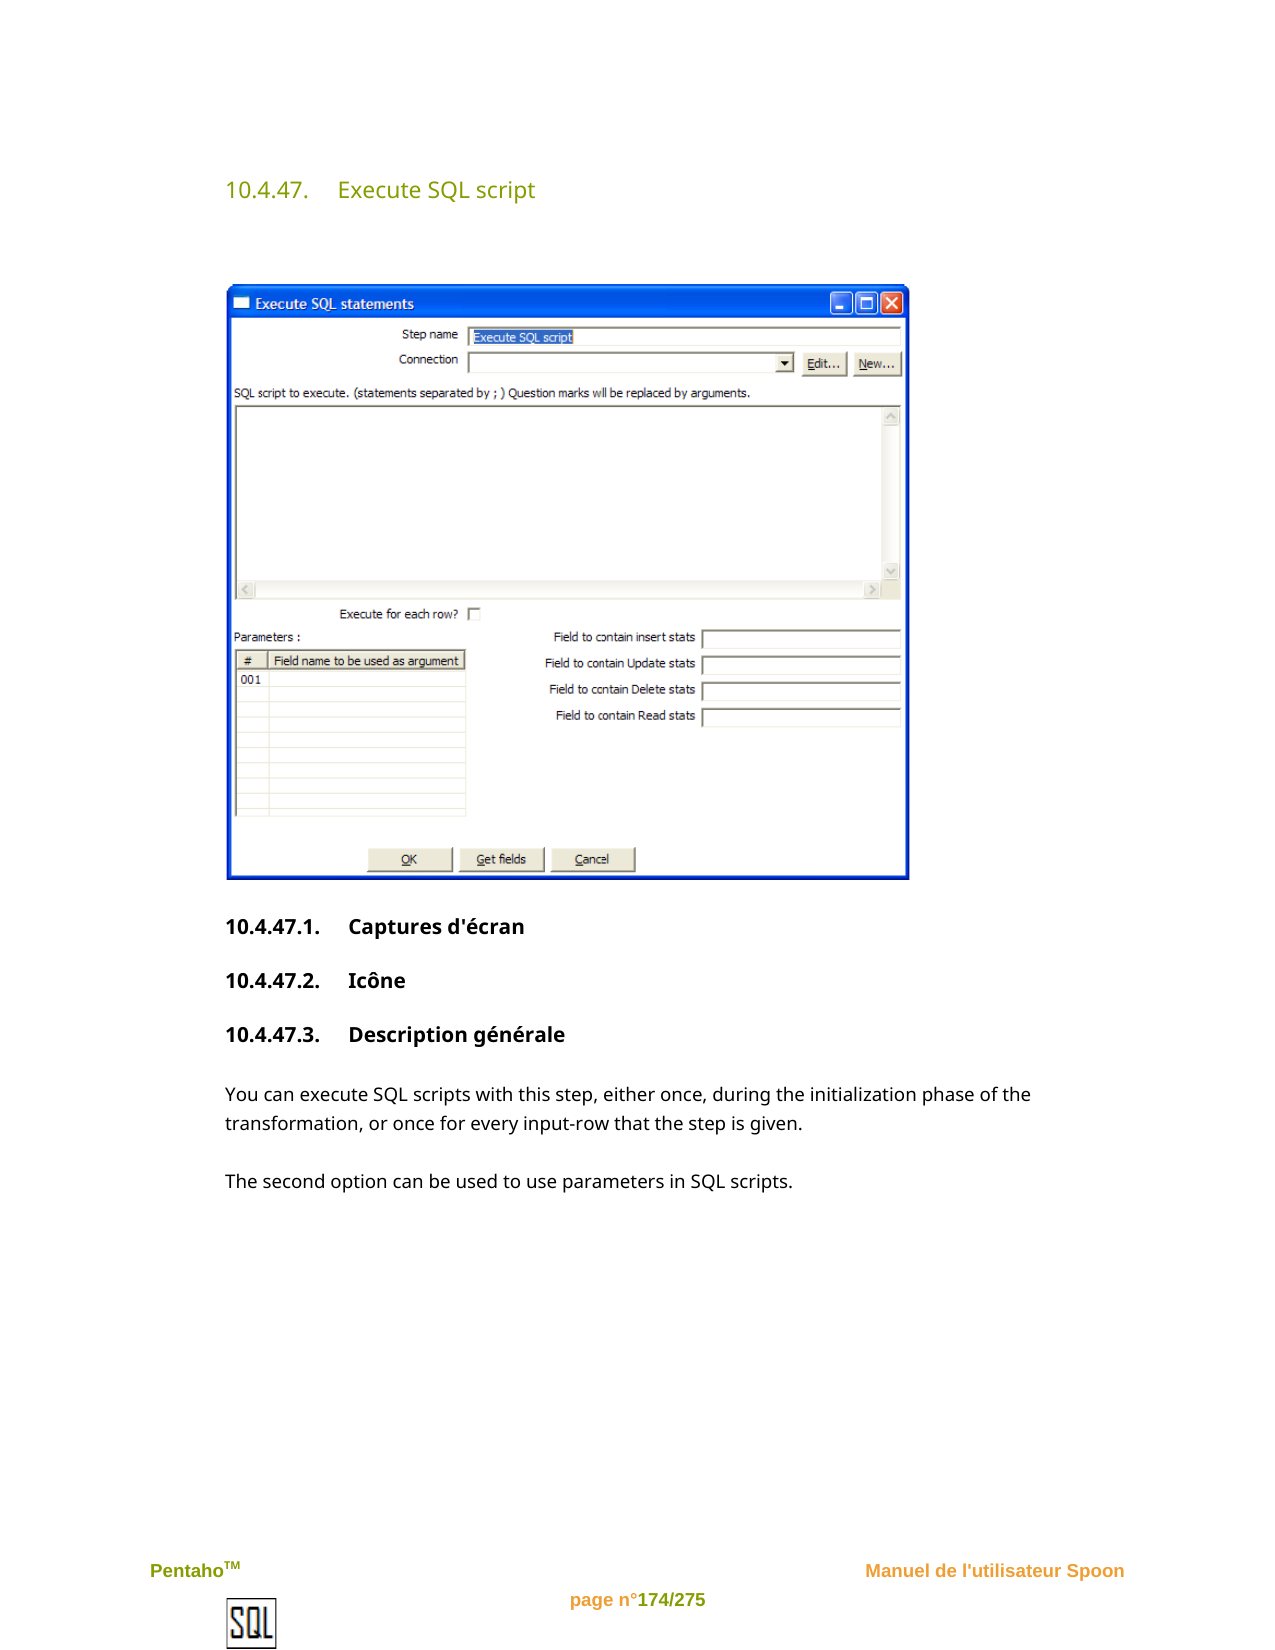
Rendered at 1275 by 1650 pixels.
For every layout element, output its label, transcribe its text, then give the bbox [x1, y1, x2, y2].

text The second option can be used to use parameters in SQL scripts. [225, 1166, 1125, 1195]
subtitle Icône [225, 965, 1125, 994]
picture [226, 1598, 277, 1649]
subtitle Captures d'écran [225, 229, 1125, 940]
text You can execute SQL scripts with this step, either once, during the initialization phase of the transformation, or once for every input-row that the step is given. [225, 1078, 1125, 1136]
subtitle Description générale [225, 1019, 1125, 1048]
subtitle Execute SQL script [225, 175, 1125, 204]
